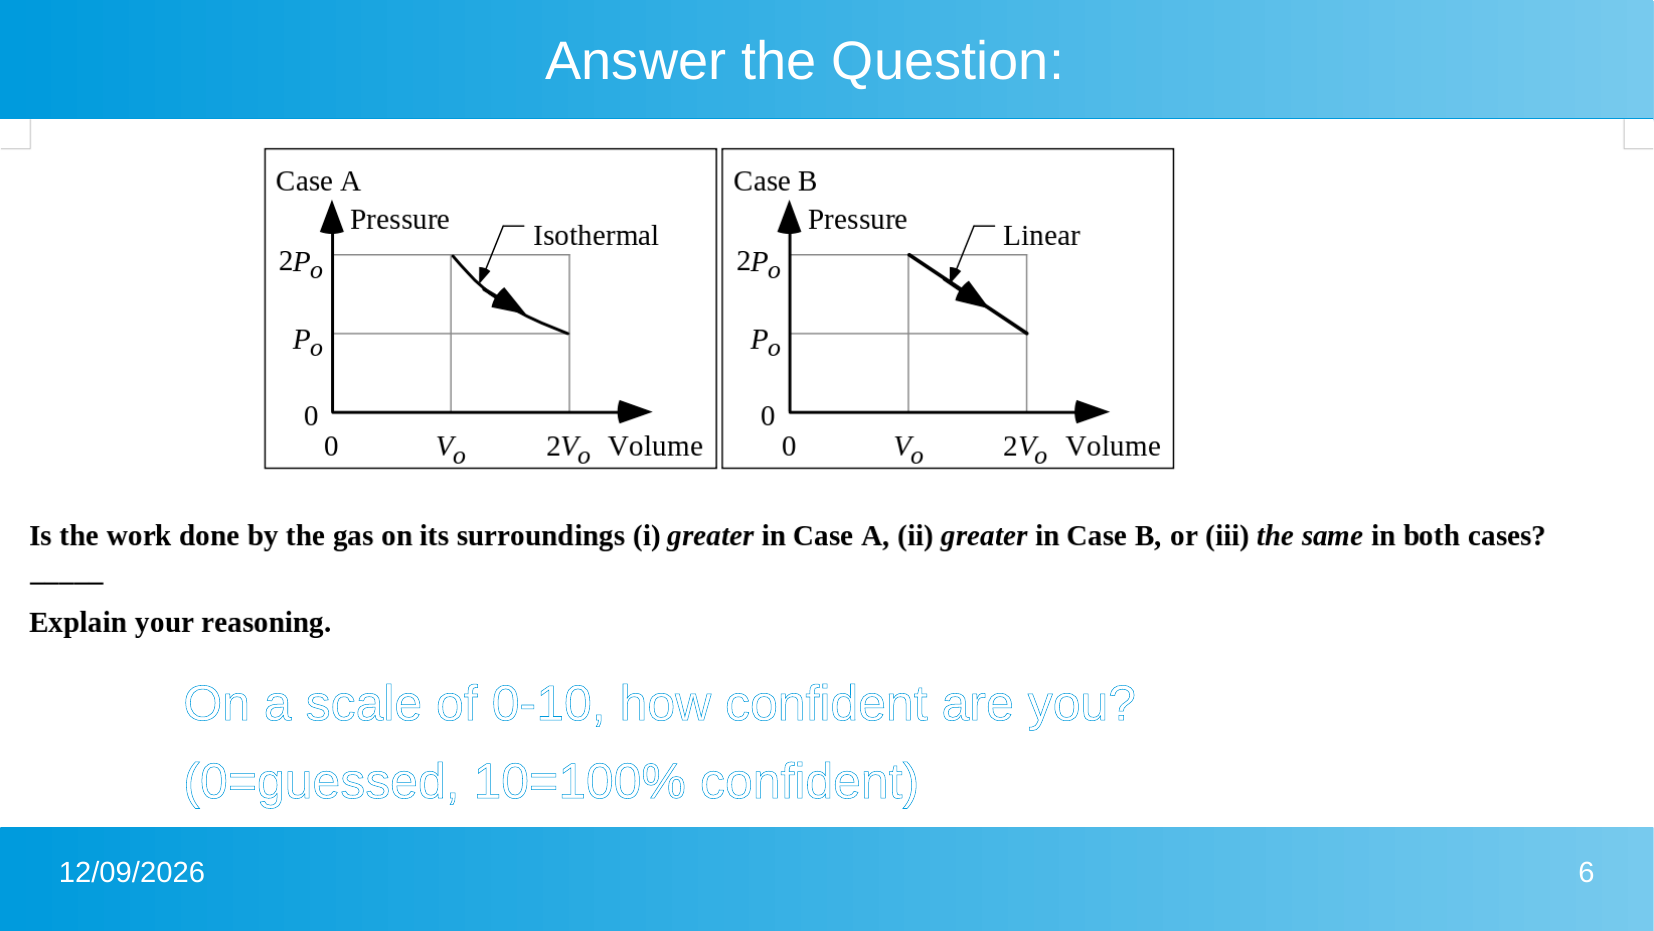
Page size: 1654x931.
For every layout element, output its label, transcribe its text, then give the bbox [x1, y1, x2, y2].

list On a scale of 0-10, how confident are you? (0=guessed, 10=100% confident) [112, 675, 1648, 826]
picture [0, 120, 1654, 638]
title Answer the Question: [37, 0, 1573, 119]
